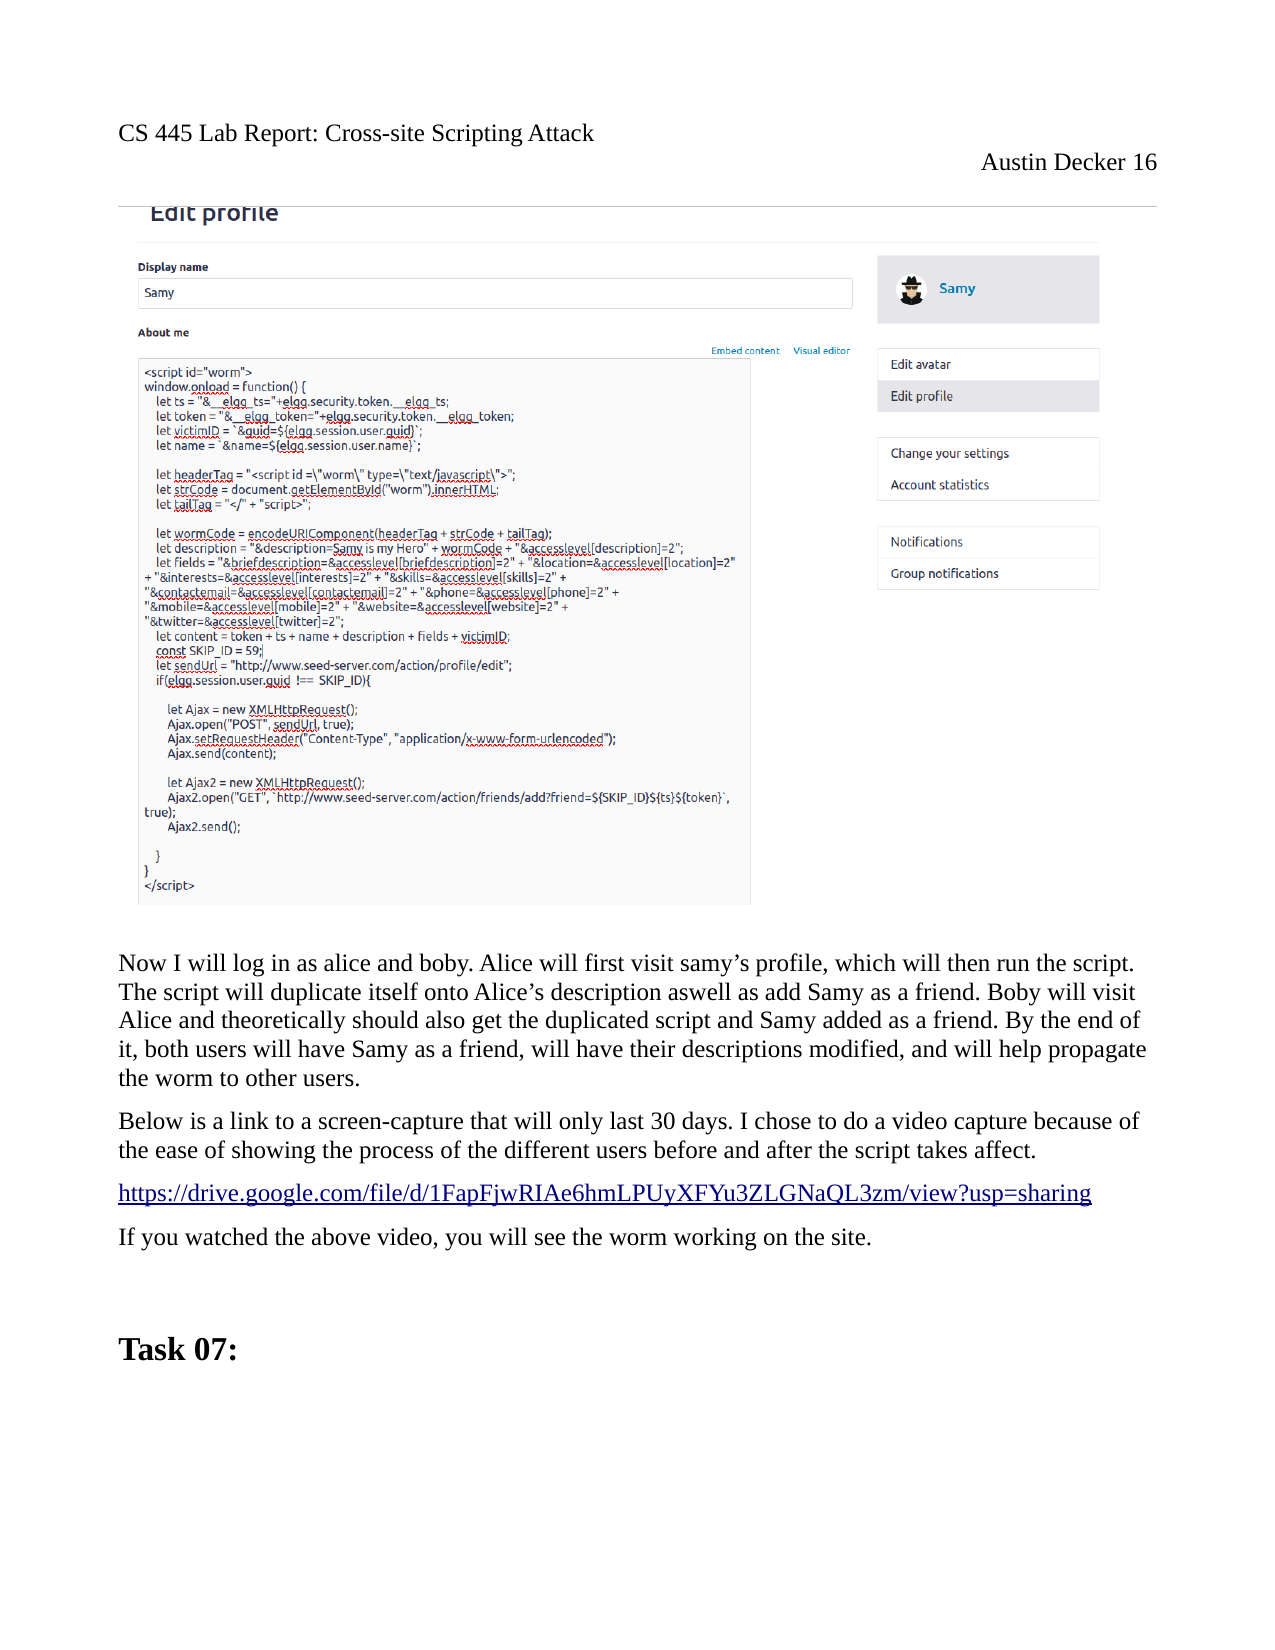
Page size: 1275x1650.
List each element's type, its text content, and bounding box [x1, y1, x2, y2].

subtitle Task 07: [118, 1329, 1157, 1367]
text Below is a link to a screen-capture that will only last 30 days. I chose to do a video capture because of the ease of showing the process of the different users before and after the script takes affect. [118, 1106, 1157, 1164]
text https://drive.google.com/file/d/1FapFjwRIAe6hmLPUyXFYu3ZLGNaQL3zm/view?usp=sharing [118, 1178, 1157, 1207]
text If you watched the above video, you will see the worm working on the site. [118, 1222, 1157, 1250]
text Now I will log in as alice and boby. Alice will first visit samy’s profile, which will then run the script. The script will duplicate itself onto Alice’s description aswell as add Samy as a friend. Boby will visit Alice and theoretically should also get the duplicated script and Samy added as a friend. By the end of it, both users will have Samy as a friend, will have their descriptions modified, and will help propagate the worm to other users. [118, 948, 1157, 1092]
picture [118, 205, 1157, 905]
